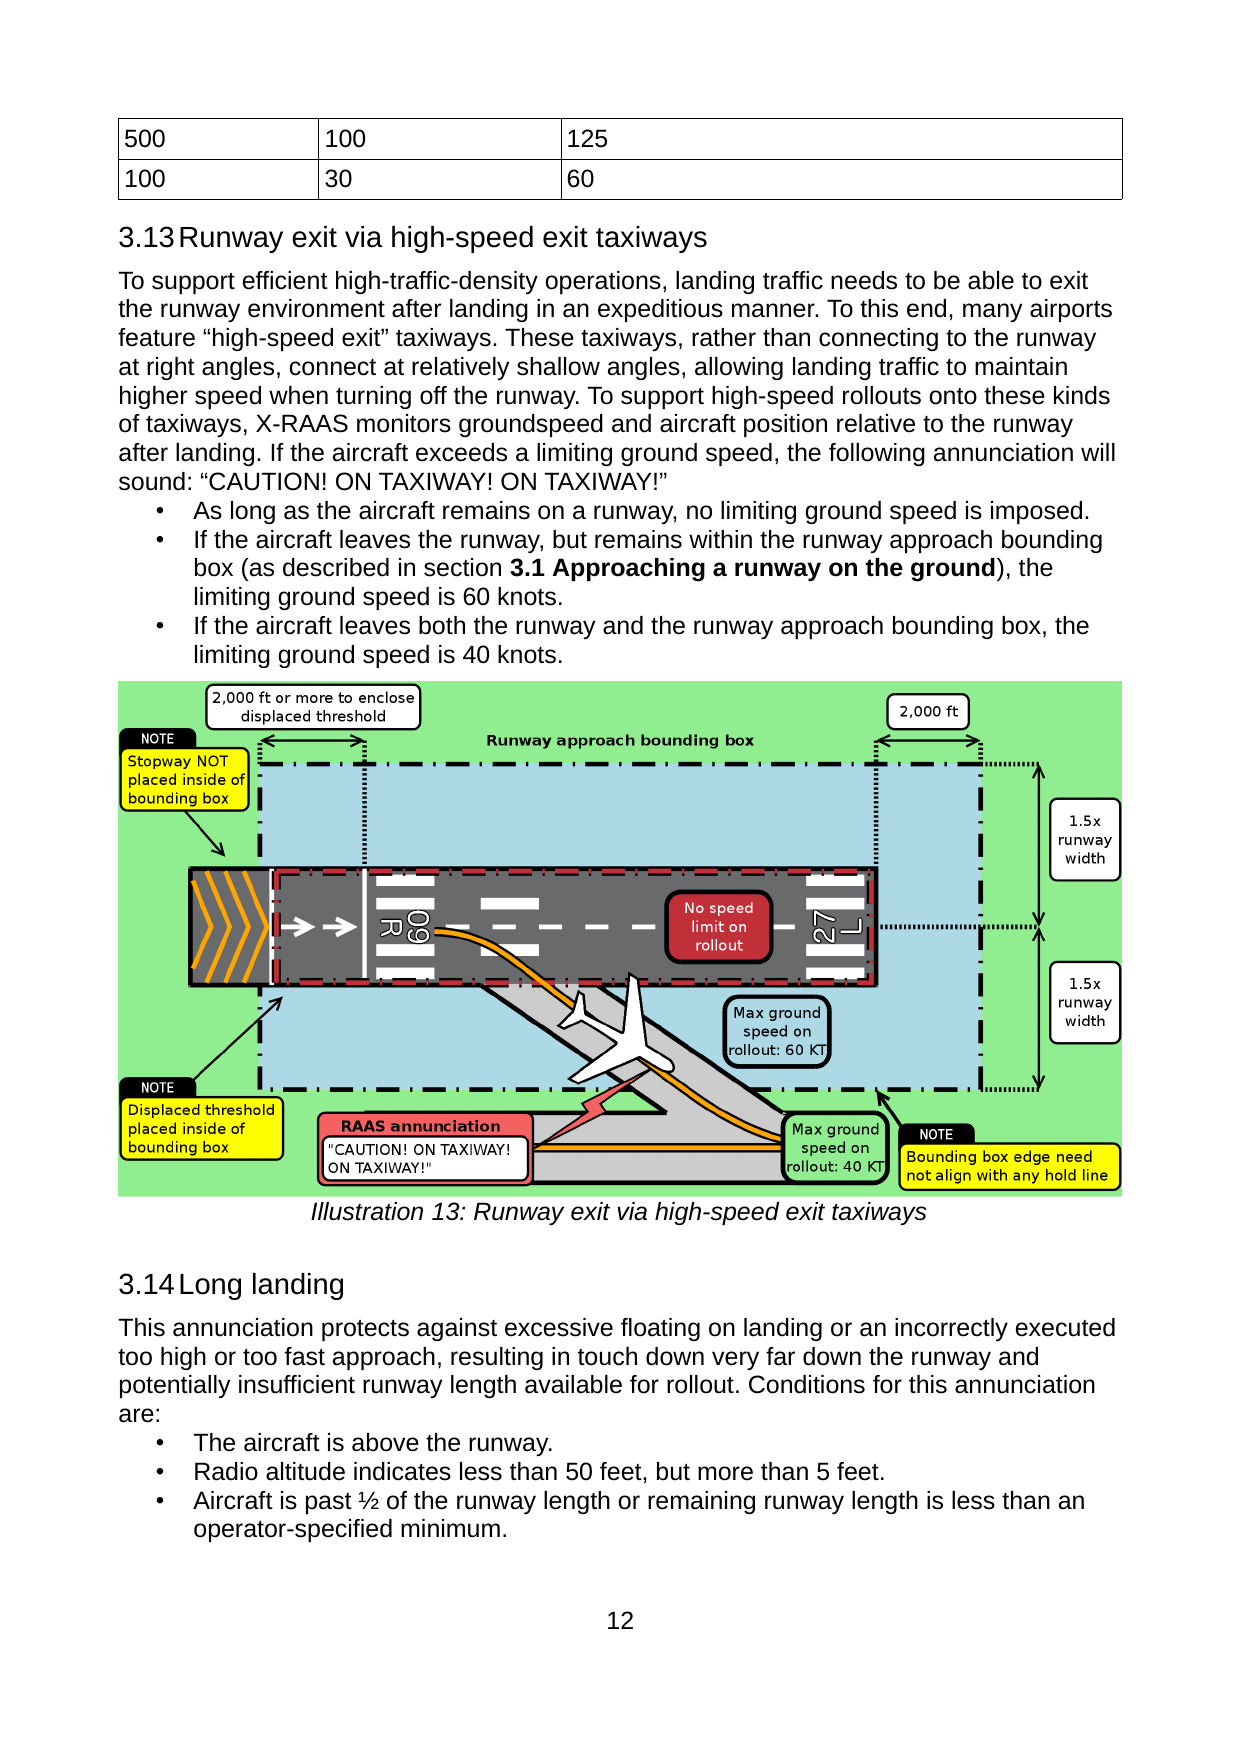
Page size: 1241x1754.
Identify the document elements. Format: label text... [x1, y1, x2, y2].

table_cell 500 [119, 119, 318, 158]
subtitle Long landing [118, 1267, 1122, 1300]
list The aircraft is above the runway. [156, 1428, 1122, 1457]
text This annunciation protects against excessive floating on landing or an incorrectly executed too high or too fast approach, resulting in touch down very far down the runway and potentially insufficient runway length available for rollout. Conditions for this annunciation are: [118, 1313, 1122, 1428]
text Illustration 13: Runway exit via high-speed exit taxiways [118, 1197, 1122, 1226]
list Radio altitude indicates less than 50 feet, but more than 5 feet. [156, 1457, 1122, 1486]
table_cell 30 [319, 160, 561, 199]
table_cell 100 [319, 119, 561, 158]
list If the aircraft leaves both the runway and the runway approach bounding box, the limiting ground speed is 40 knots. [156, 611, 1122, 668]
text To support efficient high-traffic-density operations, landing traffic needs to be able to exit the runway environment after landing in an expeditious manner. To this end, many airports feature “high-speed exit” taxiways. These taxiways, rather than connecting to the runway at right angles, connect at relatively shallow angles, allowing landing traffic to maintain higher speed when turning off the runway. To support high-speed rollouts onto these kinds of taxiways, X-RAAS monitors groundspeed and aircraft position relative to the runway after landing. If the aircraft exceeds a limiting ground speed, the following annunciation will sound: “CAUTION! ON TAXIWAY! ON TAXIWAY!” [118, 266, 1122, 496]
table_cell 60 [562, 160, 1122, 199]
table_cell 100 [119, 160, 318, 199]
list If the aircraft leaves the runway, but remains within the runway approach bounding box (as described in section 3.1 Approaching a runway on the ground), the limiting ground speed is 60 knots. [156, 524, 1122, 611]
list As long as the aircraft remains on a runway, no limiting ground speed is imposed. [156, 496, 1122, 524]
subtitle Runway exit via high-speed exit taxiways [118, 220, 1122, 253]
picture [118, 681, 1123, 1197]
list Aircraft is past ½ of the runway length or remaining runway length is less than an operator-specified minimum. [156, 1486, 1122, 1543]
table_cell 125 [562, 119, 1122, 158]
